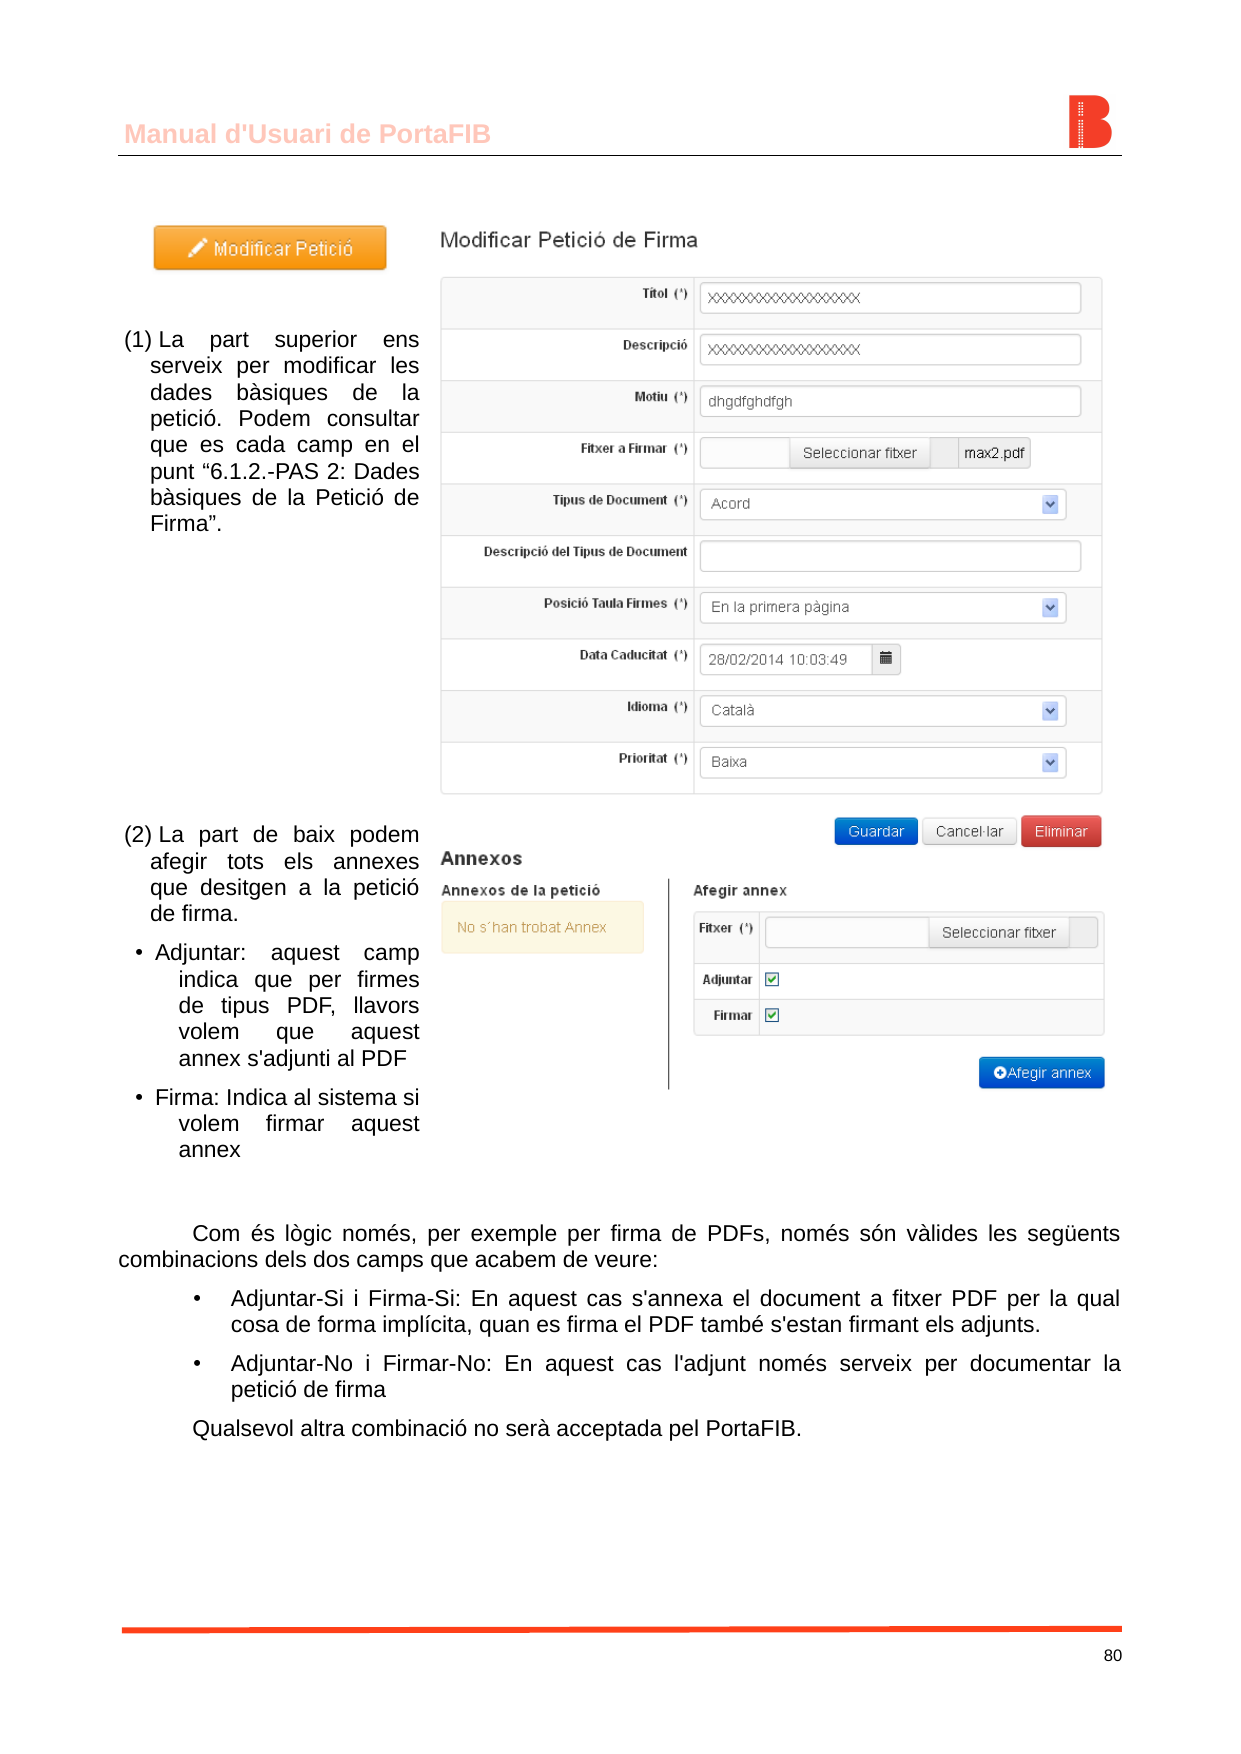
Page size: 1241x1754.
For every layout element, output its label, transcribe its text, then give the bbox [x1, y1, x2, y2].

list Adjuntar-No i Firmar-No: En aquest cas l'adjunt només serveix per documentar la petició de firma [193, 1350, 1122, 1403]
text Com és lògic només, per exemple per firma de PDFs, només són vàlides les següents combinacions dels dos camps que acabem de veure: [118, 1219, 1122, 1272]
table_header [425, 216, 1122, 1181]
table_header La part superior ens serveix per modificar les dades bàsiques de la petició. Podem consultar que es cada camp en el punt “6.1.2.-PAS 2: Dades bàsiques de la Petició de Firma”. La part de baix podem afegir tots els annexes que desitgen a la petició de firma. Adjuntar: aquest camp indica que per firmes de tipus PDF, llavors volem que aquest annex s'adjunti al PDF Firma: Indica al sistema si volem firmar aquest annex [118, 216, 425, 1181]
picture [151, 221, 393, 275]
picture [1063, 94, 1117, 150]
text Qualsevol altra combinació no serà acceptada pel PortaFIB. [118, 1415, 1122, 1442]
list Adjuntar-Si i Firma-Si: En aquest cas s'annexa el document a fitxer PDF per la qual cosa de forma implícita, quan es firma el PDF també s'estan firmant els adjunts. [193, 1285, 1122, 1337]
picture [431, 221, 1112, 1099]
